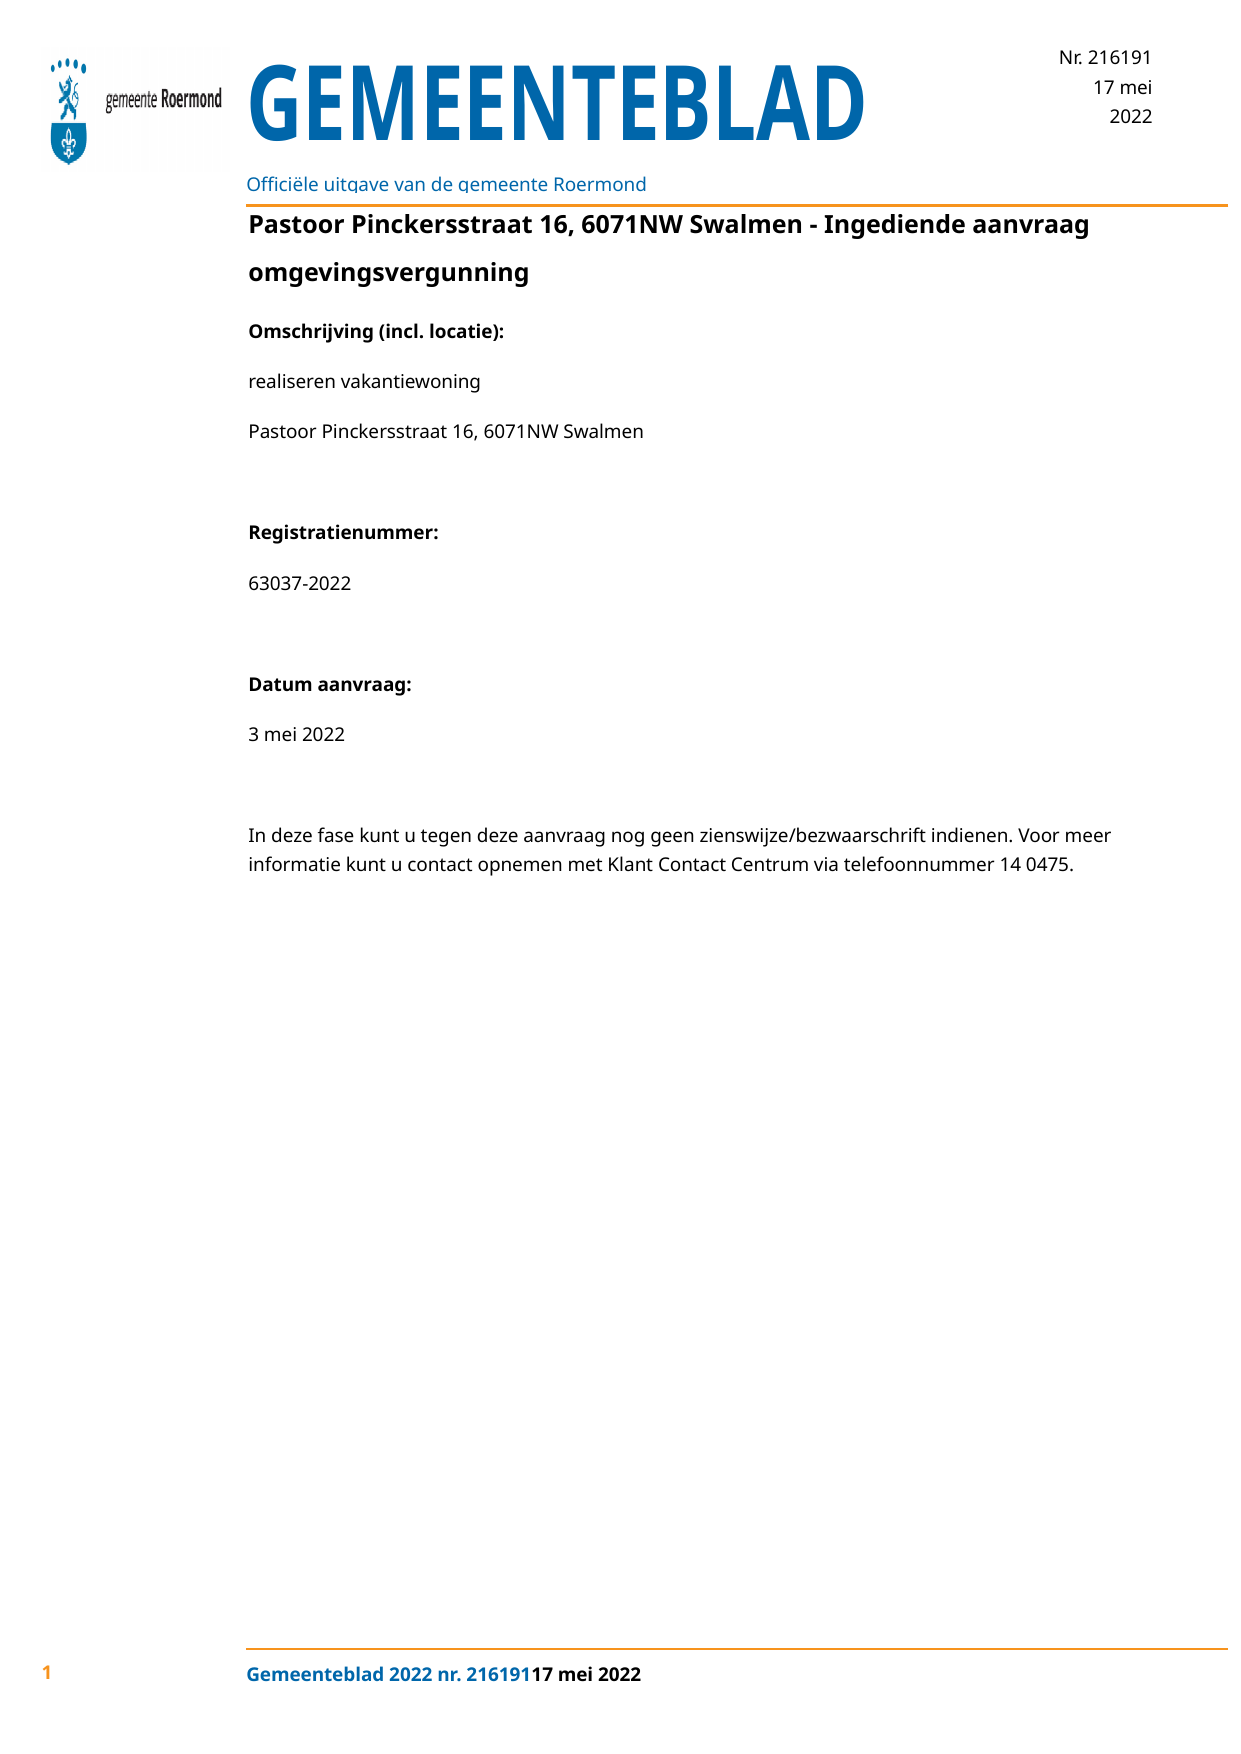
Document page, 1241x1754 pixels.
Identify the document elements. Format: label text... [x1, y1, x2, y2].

text 3 mei 2022 [248, 721, 1152, 747]
picture [41, 47, 231, 172]
text Pastoor Pinckersstraat 16, 6071NW Swalmen - Ingediende aanvraag omgevingsvergunning [248, 207, 1152, 288]
text Datum aanvraag: [248, 671, 1152, 697]
text 63037-2022 [248, 570, 1152, 596]
text realiseren vakantiewoning [248, 368, 1152, 394]
text Pastoor Pinckersstraat 16, 6071NW Swalmen [248, 419, 1152, 444]
text In deze fase kunt u tegen deze aanvraag nog geen zienswijze/bezwaarschrift indienen. Voor meer informatie kunt u contact opnemen met Klant Contact Centrum via telefoonnummer 14 0475. [248, 822, 1152, 877]
text Omschrijving (incl. locatie): [248, 318, 1152, 344]
text Registratienummer: [248, 519, 1152, 545]
